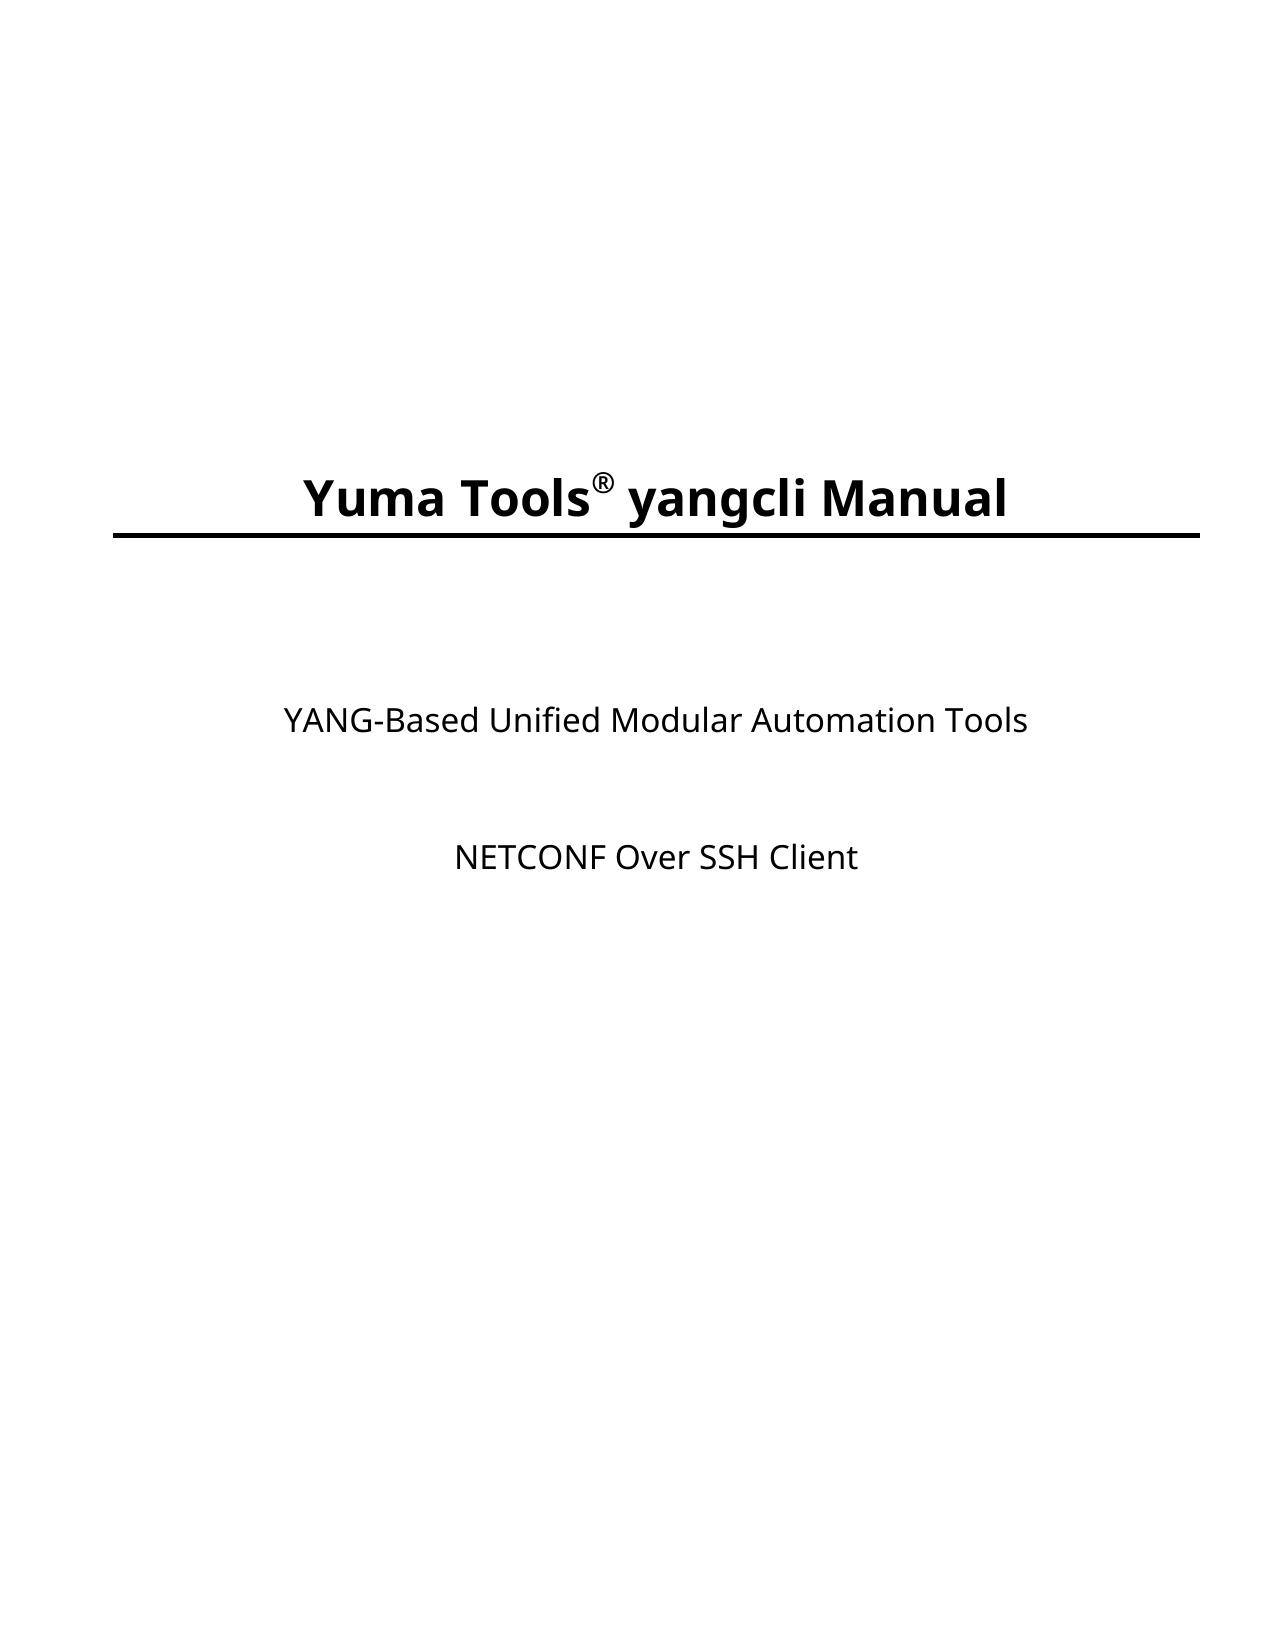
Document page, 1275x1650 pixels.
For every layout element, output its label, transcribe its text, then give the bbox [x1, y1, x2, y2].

text NETCONF Over SSH Client [112, 833, 1200, 879]
text YANG-Based Unified Modular Automation Tools [112, 697, 1200, 743]
title Yuma Tools® yangcli Manual [112, 462, 1200, 538]
